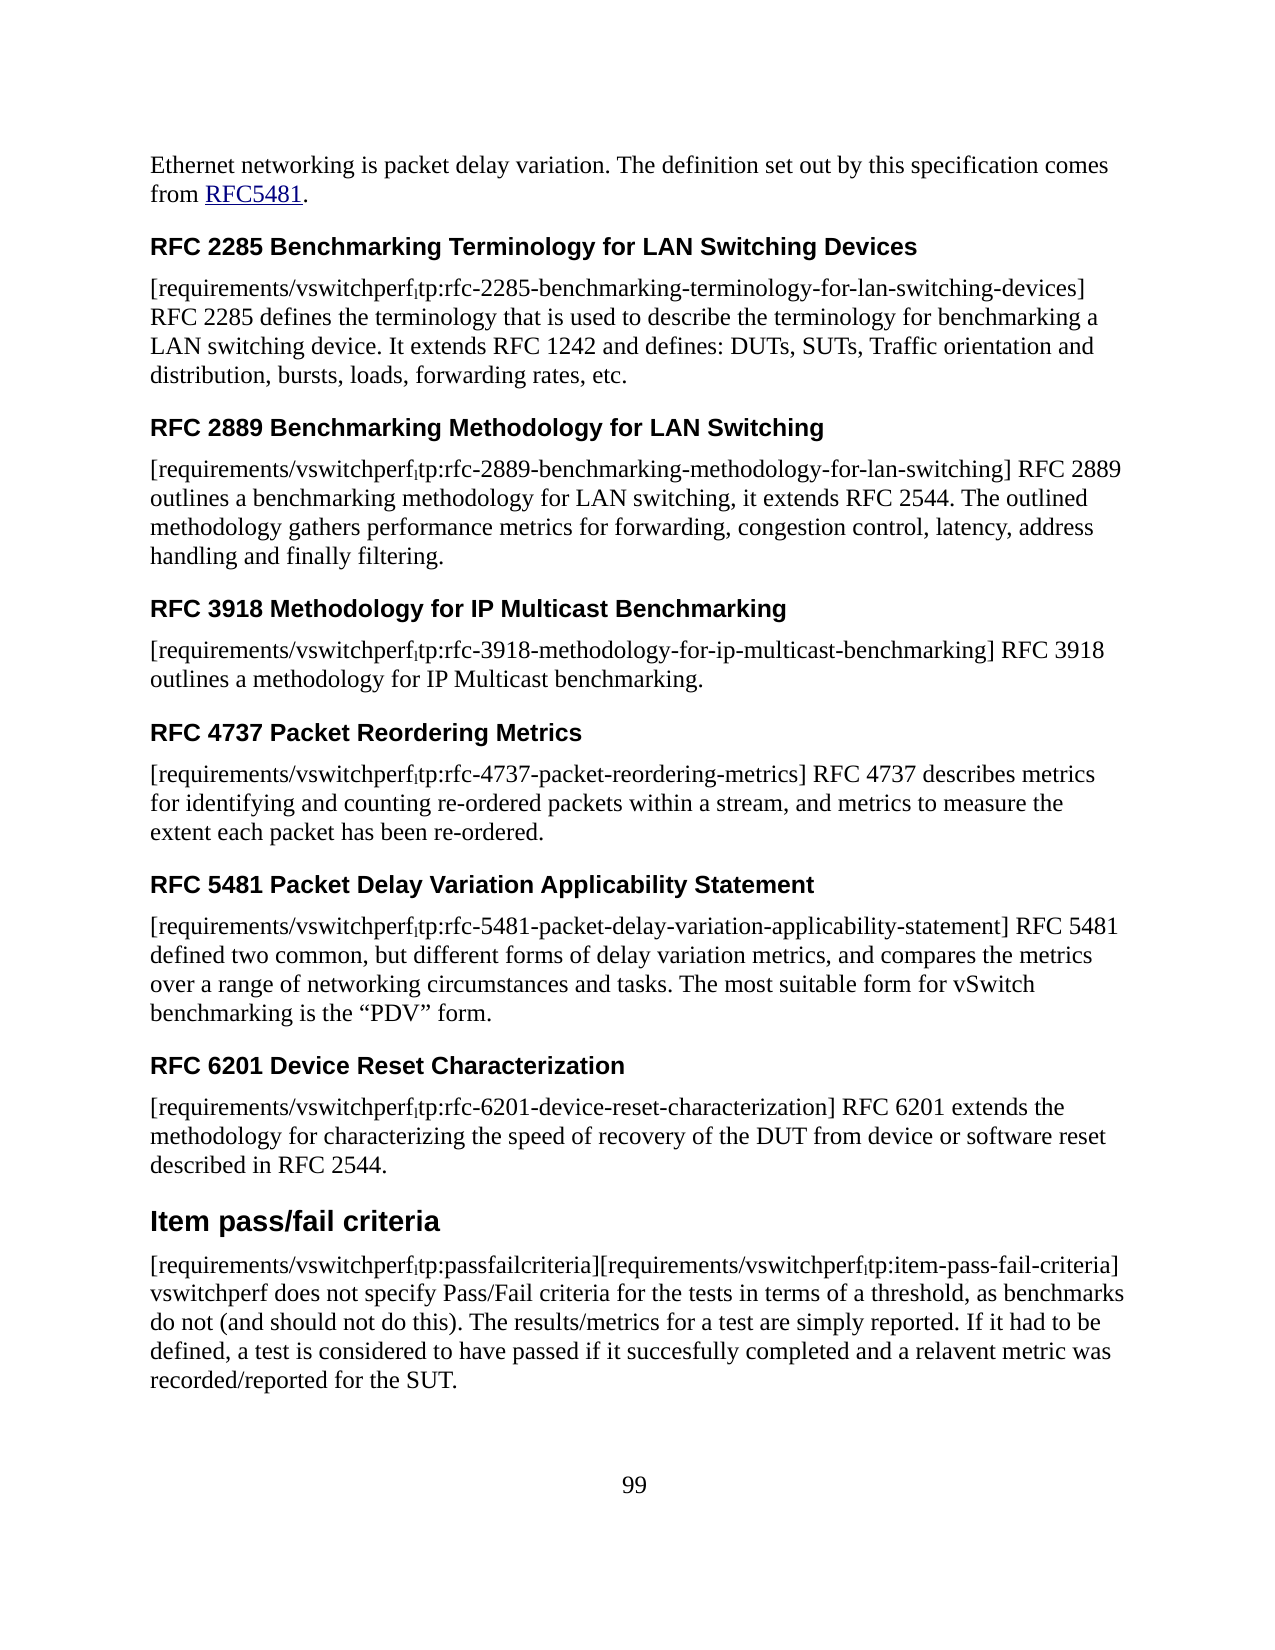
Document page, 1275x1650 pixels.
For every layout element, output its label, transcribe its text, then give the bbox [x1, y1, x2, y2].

subtitle RFC 6201 Device Reset Characterization [150, 1051, 1125, 1080]
subtitle RFC 2285 Benchmarking Terminology for LAN Switching Devices [150, 232, 1125, 261]
text Ethernet networking is packet delay variation. The definition set out by this specification comes from RFC5481. [150, 150, 1125, 207]
subtitle RFC 2889 Benchmarking Methodology for LAN Switching [150, 413, 1125, 442]
text [requirements/vswitchperfltp:rfc-2285-benchmarking-terminology-for-lan-switching-devices] RFC 2285 defines the terminology that is used to describe the terminology for benchmarking a LAN switching device. It extends RFC 1242 and defines: DUTs, SUTs, Traffic orientation and distribution, bursts, loads, forwarding rates, etc. [150, 273, 1125, 388]
subtitle Item pass/fail criteria [150, 1204, 1125, 1237]
subtitle RFC 3918 Methodology for IP Multicast Benchmarking [150, 594, 1125, 623]
text [requirements/vswitchperfltp:passfailcriteria][requirements/vswitchperfltp:item-pass-fail-criteria] vswitchperf does not specify Pass/Fail criteria for the tests in terms of a threshold, as benchmarks do not (and should not do this). The results/metrics for a test are simply reported. If it had to be defined, a test is considered to have passed if it succesfully completed and a relavent metric was recorded/reported for the SUT. [150, 1250, 1125, 1393]
subtitle RFC 4737 Packet Reordering Metrics [150, 718, 1125, 747]
text [requirements/vswitchperfltp:rfc-4737-packet-reordering-metrics] RFC 4737 describes metrics for identifying and counting re-ordered packets within a stream, and metrics to measure the extent each packet has been re-ordered. [150, 759, 1125, 845]
text [requirements/vswitchperfltp:rfc-2889-benchmarking-methodology-for-lan-switching] RFC 2889 outlines a benchmarking methodology for LAN switching, it extends RFC 2544. The outlined methodology gathers performance metrics for forwarding, congestion control, latency, address handling and finally filtering. [150, 454, 1125, 569]
text [requirements/vswitchperfltp:rfc-3918-methodology-for-ip-multicast-benchmarking] RFC 3918 outlines a methodology for IP Multicast benchmarking. [150, 636, 1125, 693]
text [requirements/vswitchperfltp:rfc-6201-device-reset-characterization] RFC 6201 extends the methodology for characterizing the speed of recovery of the DUT from device or software reset described in RFC 2544. [150, 1092, 1125, 1179]
subtitle RFC 5481 Packet Delay Variation Applicability Statement [150, 870, 1125, 899]
text [requirements/vswitchperfltp:rfc-5481-packet-delay-variation-applicability-statement] RFC 5481 defined two common, but different forms of delay variation metrics, and compares the metrics over a range of networking circumstances and tasks. The most suitable form for vSwitch benchmarking is the “PDV” form. [150, 911, 1125, 1026]
